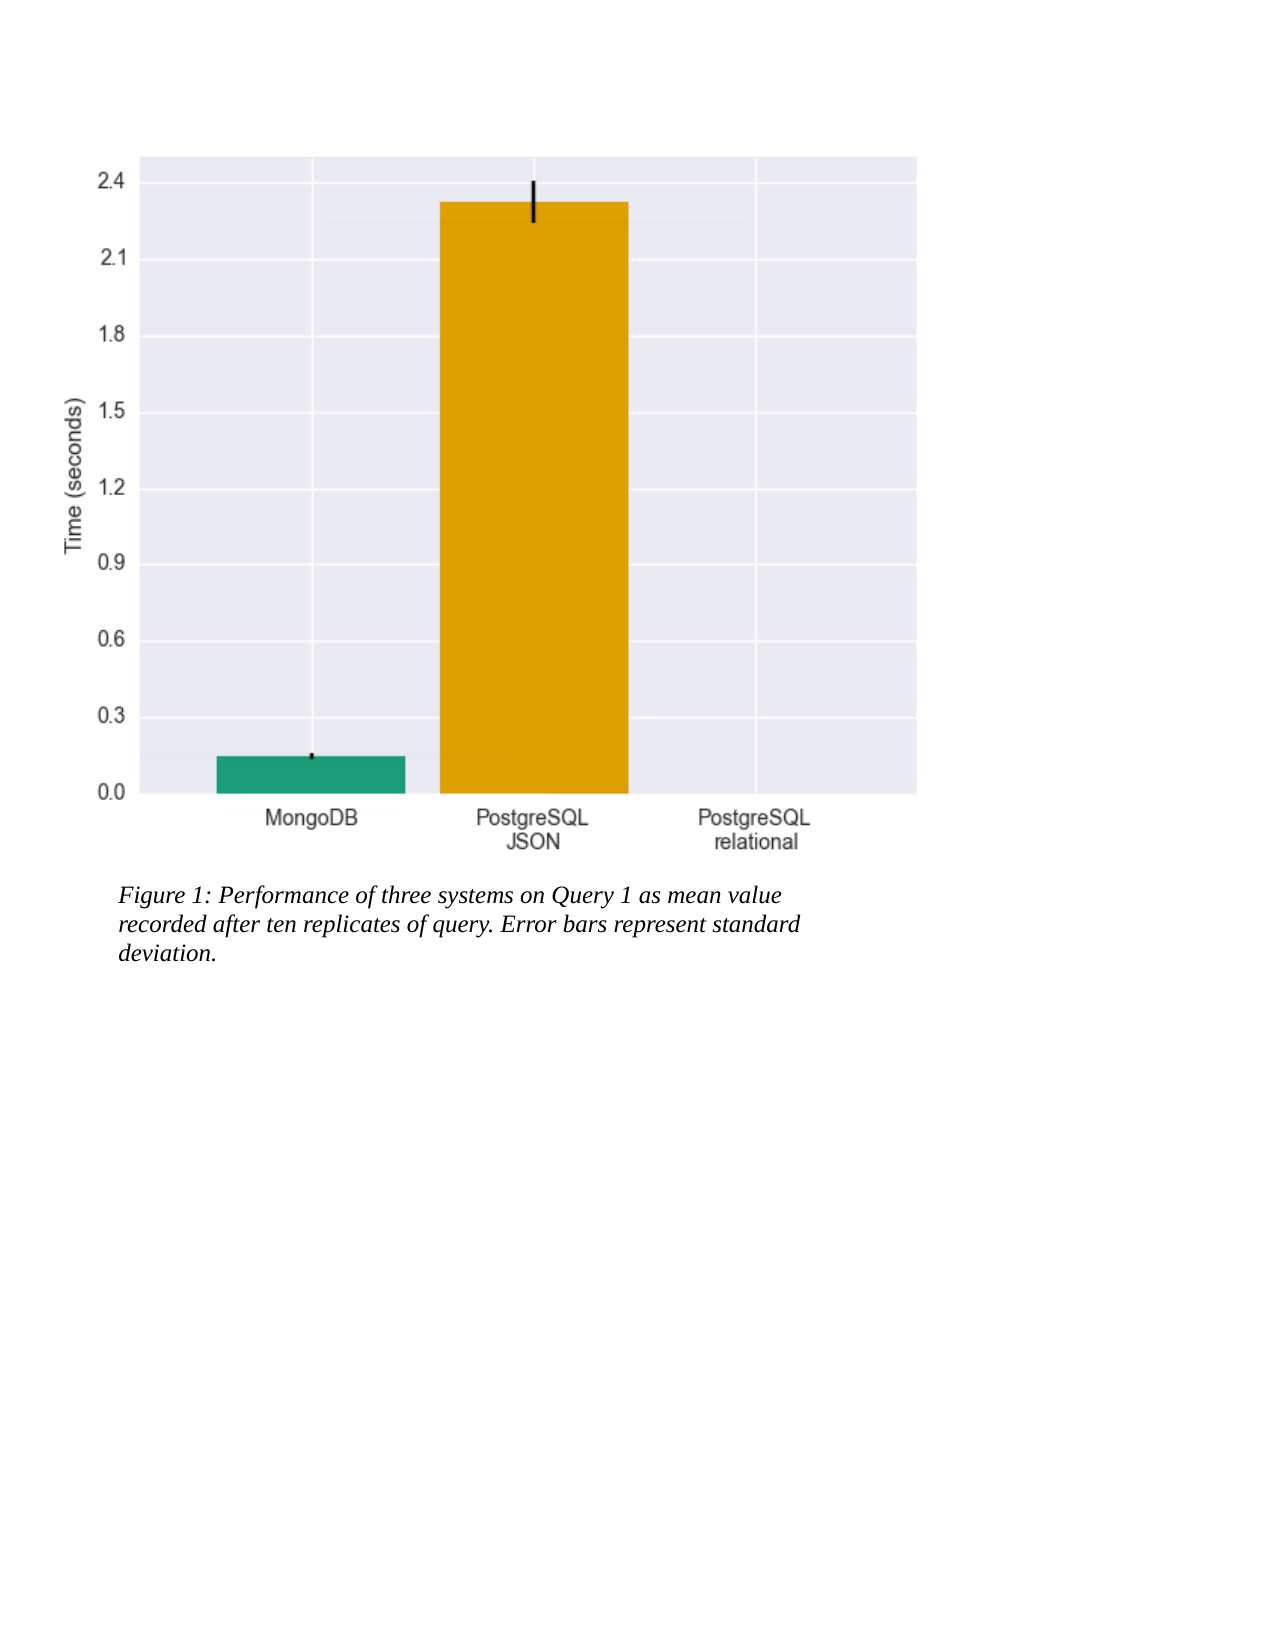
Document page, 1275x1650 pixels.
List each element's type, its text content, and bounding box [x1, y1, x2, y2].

text Figure 1: Performance of three systems on Query 1 as mean value recorded after ten replicates of query. Error bars represent standard deviation. [118, 881, 865, 967]
picture [39, 130, 943, 881]
